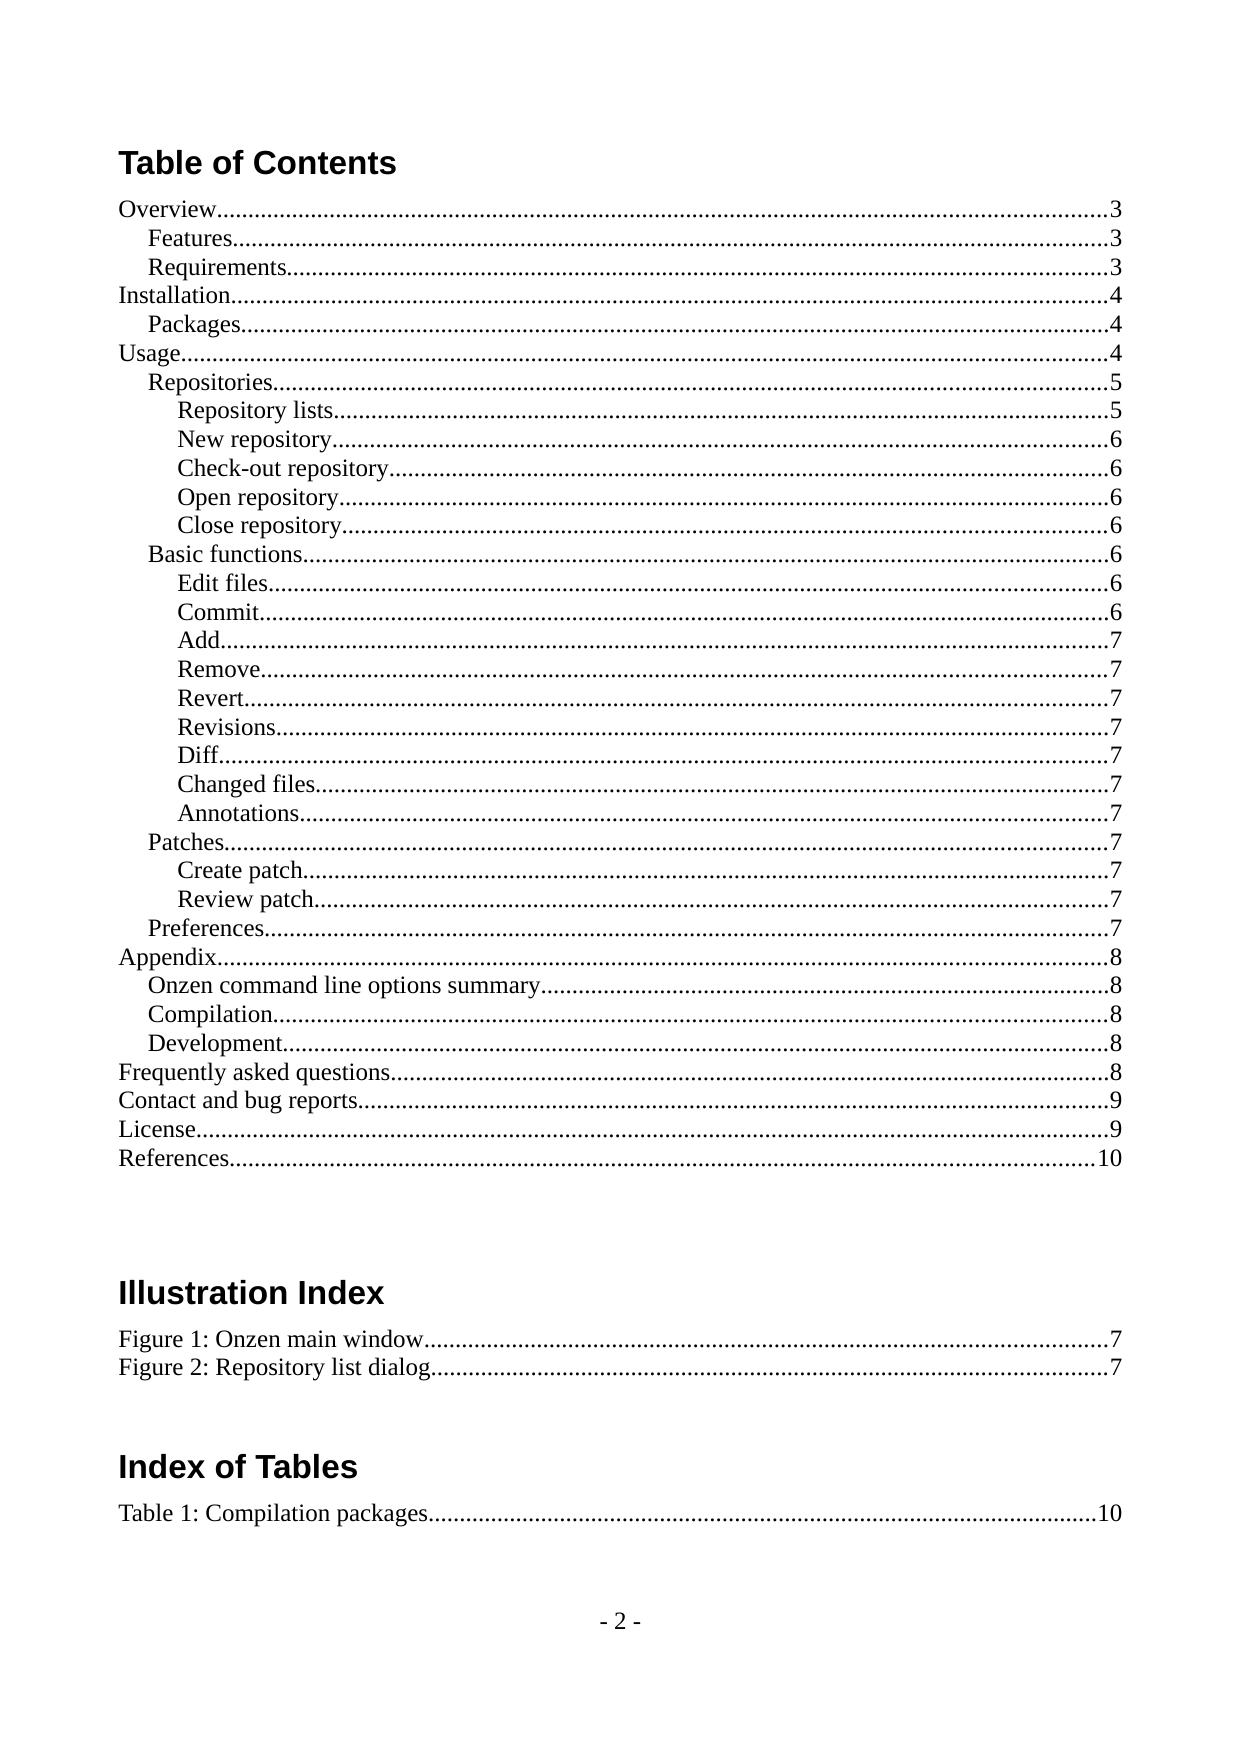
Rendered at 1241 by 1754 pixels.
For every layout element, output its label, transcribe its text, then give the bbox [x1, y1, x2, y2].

text Revert 7 [177, 683, 1122, 712]
text Contact and bug reports 9 [118, 1085, 1122, 1114]
text Repositories 5 [148, 367, 1122, 395]
text Onzen command line options summary 8 [148, 970, 1122, 999]
text Appendix 8 [118, 942, 1122, 970]
text Changed files 7 [177, 769, 1122, 798]
text Revisions 7 [177, 712, 1122, 740]
text Open repository 6 [177, 482, 1122, 510]
text Commit 6 [177, 597, 1122, 625]
text References 10 [118, 1143, 1122, 1172]
subtitle Index of Tables [118, 1447, 1122, 1486]
text Check-out repository 6 [177, 453, 1122, 482]
text Basic functions 6 [148, 539, 1122, 568]
subtitle Table of Contents [118, 143, 1122, 182]
text Packages 4 [148, 309, 1122, 338]
text Preferences 7 [148, 913, 1122, 942]
text Add 7 [177, 625, 1122, 654]
text Edit files 6 [177, 568, 1122, 597]
text Diff 7 [177, 740, 1122, 769]
text Patches 7 [148, 827, 1122, 855]
text Frequently asked questions 8 [118, 1057, 1122, 1085]
text Compilation 8 [148, 999, 1122, 1028]
text Table 1: Compilation packages 10 [118, 1498, 1122, 1527]
text Overview 3 [118, 194, 1122, 223]
text Repository lists 5 [177, 395, 1122, 424]
text New repository 6 [177, 424, 1122, 453]
subtitle Illustration Index [118, 1273, 1122, 1311]
text Remove 7 [177, 654, 1122, 683]
text License 9 [118, 1114, 1122, 1143]
text Annotations 7 [177, 798, 1122, 827]
text Usage 4 [118, 338, 1122, 367]
text Features 3 [148, 223, 1122, 252]
text Figure 1: Onzen main window 7 [118, 1324, 1122, 1352]
text Installation 4 [118, 280, 1122, 309]
text Create patch 7 [177, 855, 1122, 884]
text Review patch 7 [177, 884, 1122, 913]
text Requirements 3 [148, 252, 1122, 280]
text Development 8 [148, 1028, 1122, 1057]
text Close repository 6 [177, 510, 1122, 539]
text Figure 2: Repository list dialog 7 [118, 1352, 1122, 1381]
